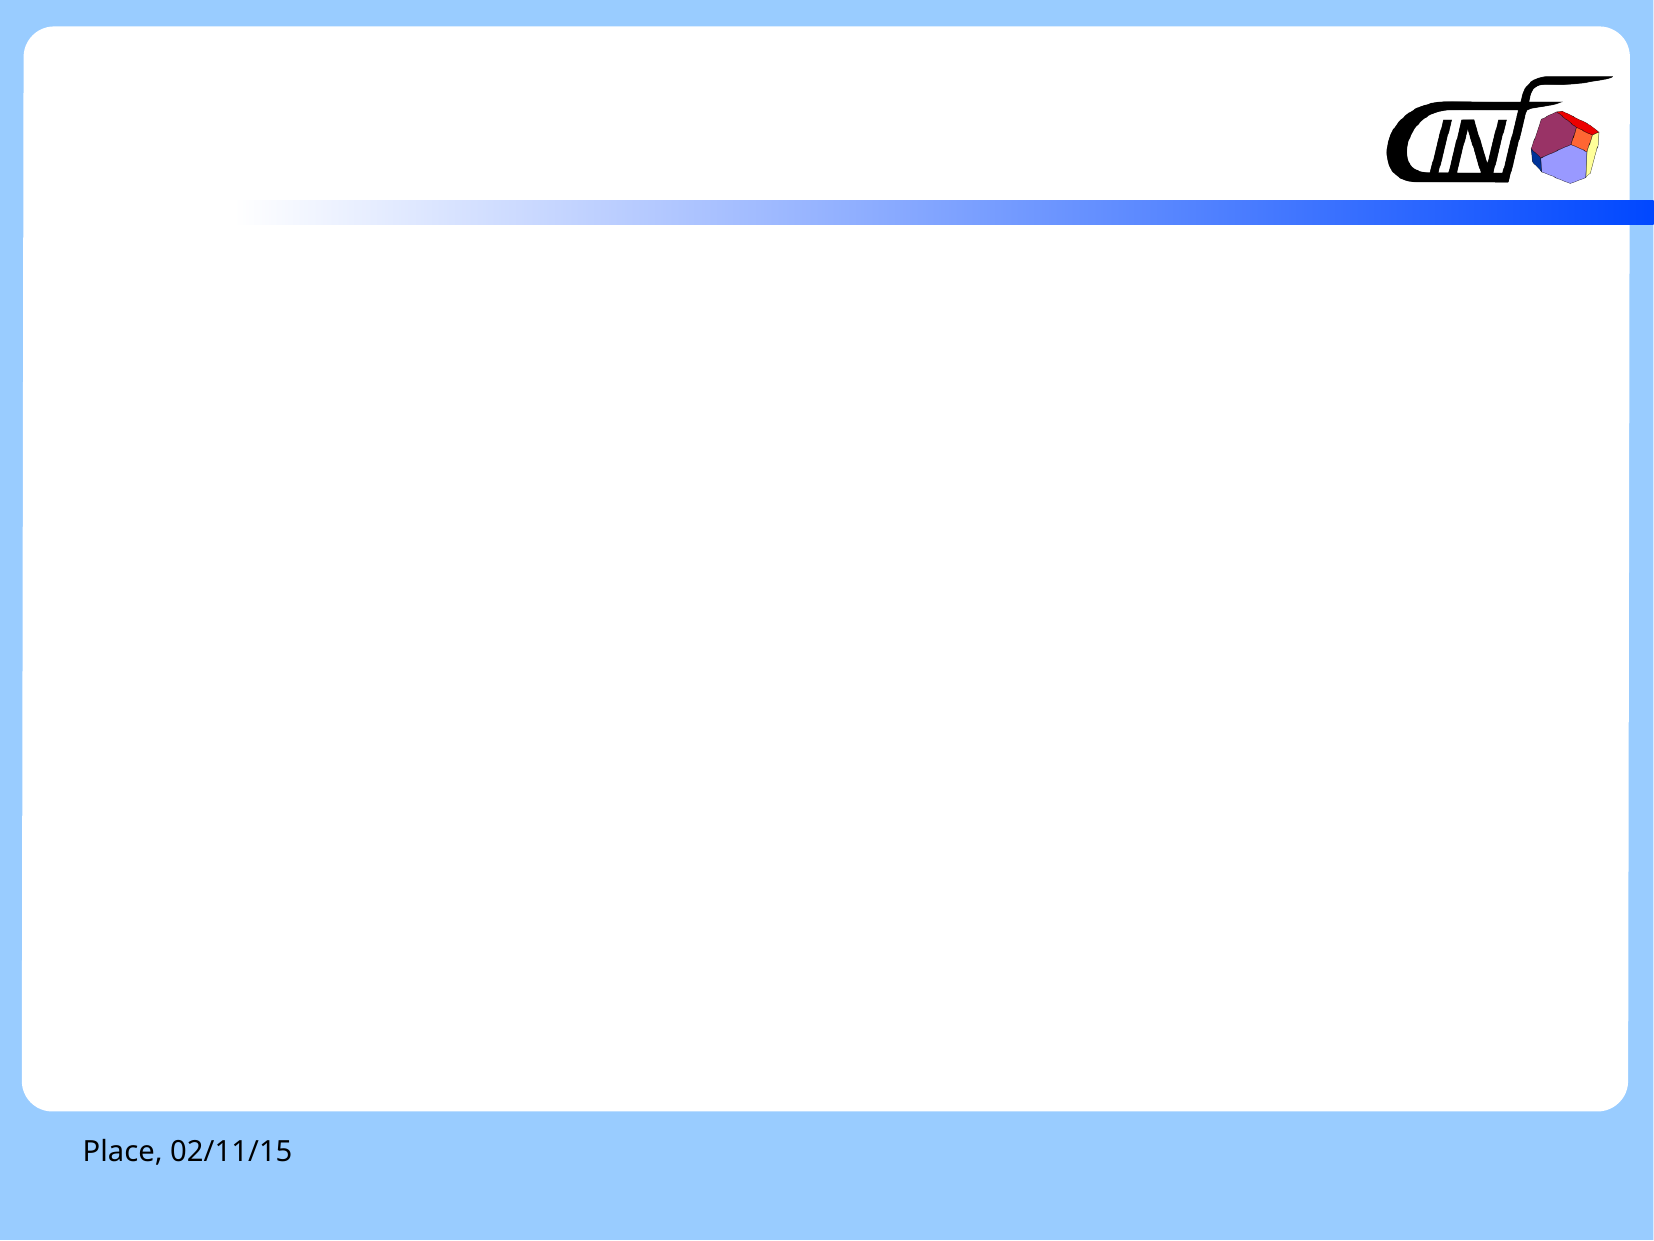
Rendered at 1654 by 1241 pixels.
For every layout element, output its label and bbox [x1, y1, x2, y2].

picture [1386, 76, 1613, 184]
